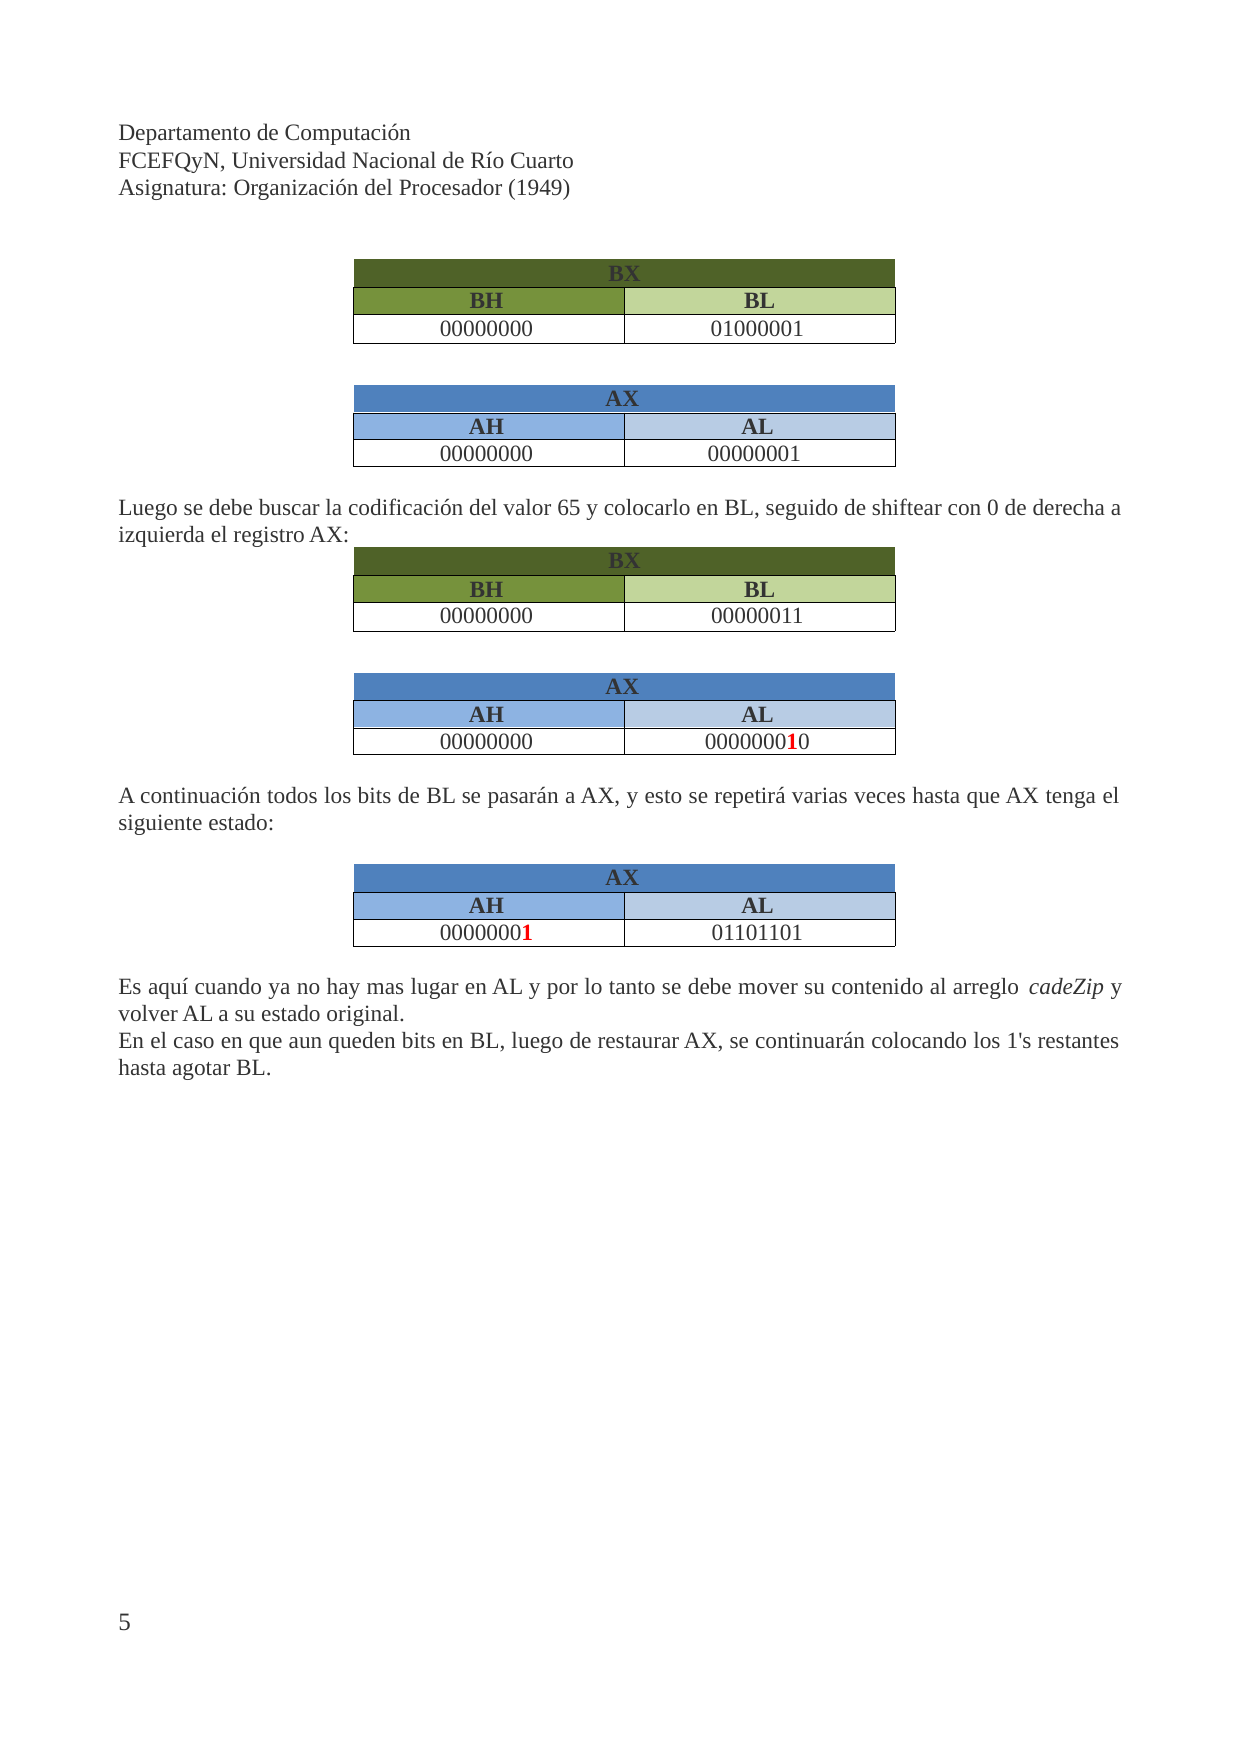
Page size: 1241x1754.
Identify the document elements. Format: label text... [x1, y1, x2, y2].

table_cell AL [625, 893, 895, 919]
text Luego se debe buscar la codificación del valor 65 y colocarlo en BL, seguido de shiftear con 0 de derecha a izquierda el registro AX: [118, 493, 1122, 547]
table_cell 00000011 [625, 603, 895, 631]
table_cell AL [625, 701, 895, 727]
table_cell AH [354, 893, 624, 919]
table_cell AH [354, 414, 624, 439]
table_cell 00000001 [625, 440, 895, 466]
table_header BX [354, 259, 895, 287]
table_header AX [354, 864, 895, 892]
table_cell AL [625, 414, 895, 439]
table_cell 01101101 [625, 920, 895, 946]
text A continuación todos los bits de BL se pasarán a AX, y esto se repetirá varias veces hasta que AX tenga el siguiente estado: [118, 781, 1122, 835]
table_header BX [354, 547, 895, 575]
text Es aquí cuando ya no hay mas lugar en AL y por lo tanto se debe mover su contenido al arreglo cadeZip y volver AL a su estado original. [118, 973, 1122, 1026]
table_cell BL [625, 288, 895, 314]
table_cell 00000000 [354, 315, 624, 343]
table_cell 01000001 [625, 315, 895, 343]
table_cell 000000010 [625, 729, 895, 754]
table_cell BL [625, 576, 895, 602]
table_cell BH [354, 576, 624, 602]
text En el caso en que aun queden bits en BL, luego de restaurar AX, se continuarán colocando los 1's restantes hasta agotar BL. [118, 1026, 1122, 1080]
table_cell 00000001 [354, 920, 624, 946]
table_header AX [354, 673, 895, 700]
table_header AX [354, 385, 895, 412]
table_cell 00000000 [354, 603, 624, 631]
table_cell 00000000 [354, 729, 624, 754]
table_cell AH [354, 701, 624, 727]
table_cell 00000000 [354, 440, 624, 466]
table_cell BH [354, 288, 624, 314]
